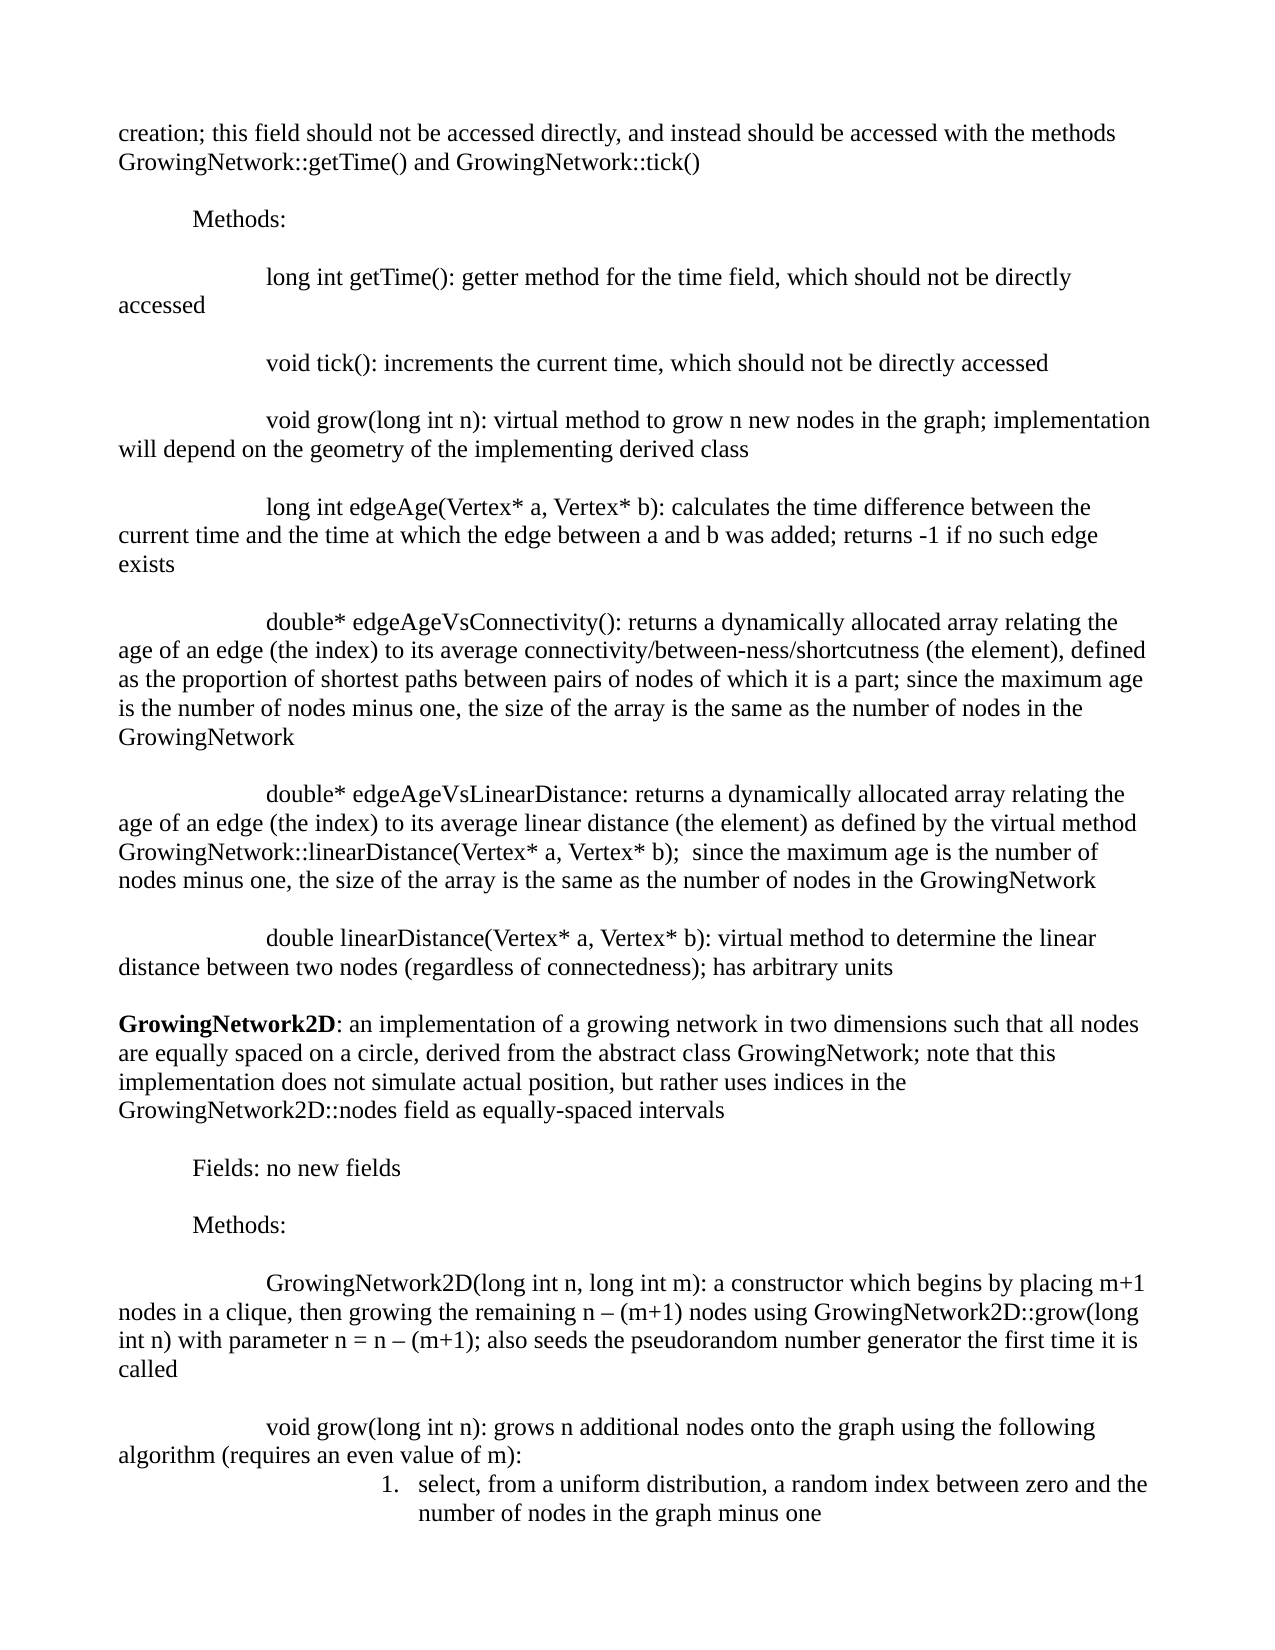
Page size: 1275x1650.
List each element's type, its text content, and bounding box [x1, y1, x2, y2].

text GrowingNetwork2D: an implementation of a growing network in two dimensions such that all nodes are equally spaced on a circle, derived from the abstract class GrowingNetwork; note that this implementation does not simulate actual position, but rather uses indices in the GrowingNetwork2D::nodes field as equally-spaced intervals [118, 1009, 1157, 1124]
text double* edgeAgeVsConnectivity(): returns a dynamically allocated array relating the age of an edge (the index) to its average connectivity/between-ness/shortcutness (the element), defined as the proportion of shortest paths between pairs of nodes of which it is a part; since the maximum age is the number of nodes minus one, the size of the array is the same as the number of nodes in the GrowingNetwork [118, 607, 1157, 751]
text creation; this field should not be accessed directly, and instead should be accessed with the methods GrowingNetwork::getTime() and GrowingNetwork::tick() [118, 118, 1157, 176]
text Methods: [118, 204, 1157, 233]
text long int getTime(): getter method for the time field, which should not be directly accessed [118, 262, 1157, 319]
text long int edgeAge(Vertex* a, Vertex* b): calculates the time difference between the current time and the time at which the edge between a and b was added; returns -1 if no such edge exists [118, 492, 1157, 578]
list select, from a uniform distribution, a random index between zero and the number of nodes in the graph minus one [381, 1469, 1157, 1527]
text void grow(long int n): grows n additional nodes onto the graph using the following algorithm (requires an even value of m): [118, 1412, 1157, 1469]
text Methods: [118, 1211, 1157, 1239]
text void grow(long int n): virtual method to grow n new nodes in the graph; implementation will depend on the geometry of the implementing derived class [118, 406, 1157, 463]
text void tick(): increments the current time, which should not be directly accessed [118, 348, 1157, 377]
text double linearDistance(Vertex* a, Vertex* b): virtual method to determine the linear distance between two nodes (regardless of connectedness); has arbitrary units [118, 923, 1157, 981]
text double* edgeAgeVsLinearDistance: returns a dynamically allocated array relating the age of an edge (the index) to its average linear distance (the element) as defined by the virtual method GrowingNetwork::linearDistance(Vertex* a, Vertex* b); since the maximum age is the number of nodes minus one, the size of the array is the same as the number of nodes in the GrowingNetwork [118, 779, 1157, 894]
text Fields: no new fields [118, 1153, 1157, 1182]
text GrowingNetwork2D(long int n, long int m): a constructor which begins by placing m+1 nodes in a clique, then growing the remaining n – (m+1) nodes using GrowingNetwork2D::grow(long int n) with parameter n = n – (m+1); also seeds the pseudorandom number generator the first time it is called [118, 1268, 1157, 1383]
